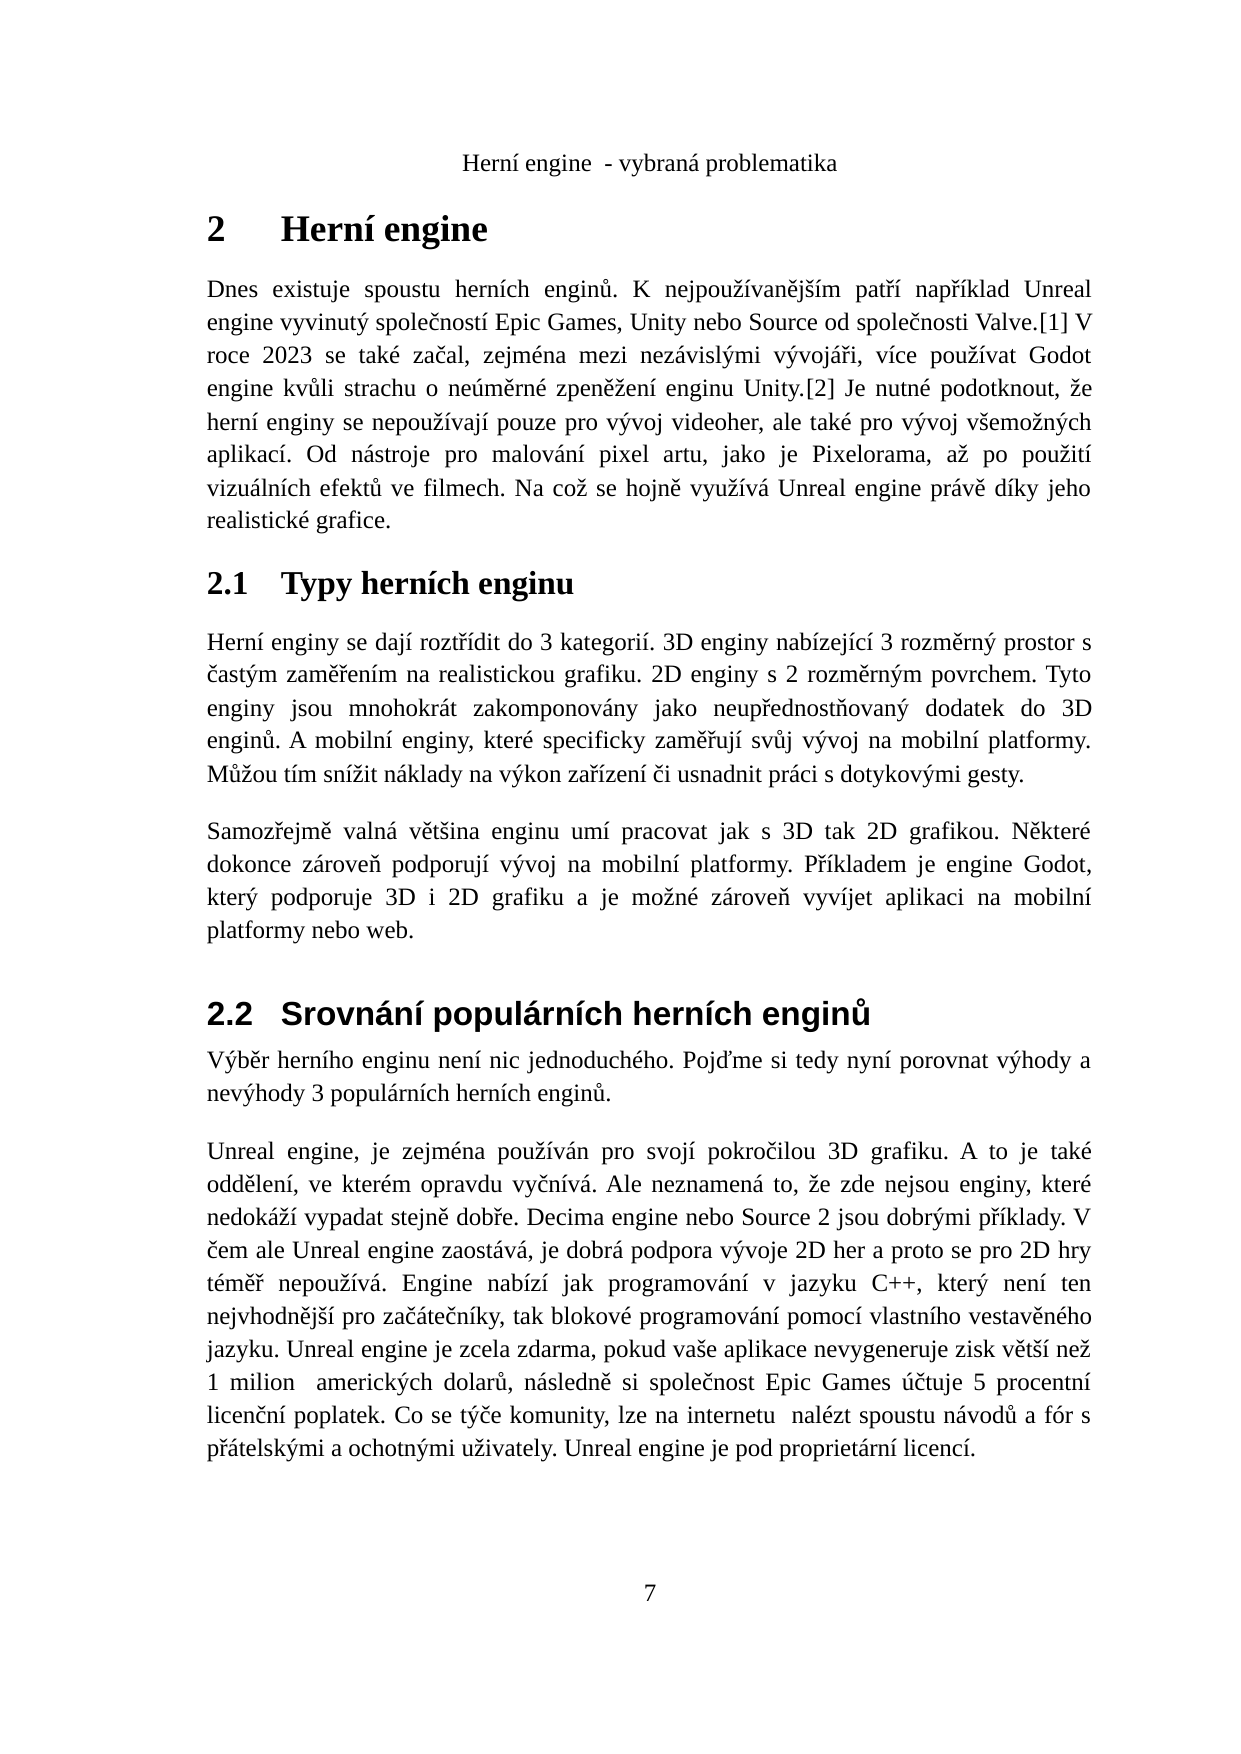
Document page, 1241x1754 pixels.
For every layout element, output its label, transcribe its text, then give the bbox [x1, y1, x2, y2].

text Výběr herního enginu není nic jednoduchého. Pojďme si tedy nyní porovnat výhody a nevýhody 3 populárních herních enginů. [207, 1045, 1093, 1107]
subtitle Herní engine [207, 207, 1093, 250]
text Samozřejmě valná většina enginu umí pracovat jak s 3D tak 2D grafikou. Některé dokonce zároveň podporují vývoj na mobilní platformy. Příkladem je engine Godot, který podporuje 3D i 2D grafiku a je možné zároveň vyvíjet aplikaci na mobilní platformy nebo web. [207, 816, 1093, 944]
text Unreal engine, je zejména používán pro svojí pokročilou 3D grafiku. A to je také oddělení, ve kterém opravdu vyčnívá. Ale neznamená to, že zde nejsou enginy, které nedokáží vypadat stejně dobře. Decima engine nebo Source 2 jsou dobrými příklady. V čem ale Unreal engine zaostává, je dobrá podpora vývoje 2D her a proto se pro 2D hry téměř nepoužívá. Engine nabízí jak programování v jazyku C++, který není ten nejvhodnější pro začátečníky, tak blokové programování pomocí vlastního vestavěného jazyku. Unreal engine je zcela zdarma, pokud vaše aplikace nevygeneruje zisk větší než 1 milion amerických dolarů, následně si společnost Epic Games účtuje 5 procentní licenční poplatek. Co se týče komunity, lze na internetu nalézt spoustu návodů a fór s přátelskými a ochotnými uživately. Unreal engine je pod proprietární licencí. [207, 1136, 1093, 1462]
text Dnes existuje spoustu herních enginů. K nejpoužívanějším patří například Unreal engine vyvinutý společností Epic Games, Unity nebo Source od společnosti Valve.[1] V roce 2023 se také začal, zejména mezi nezávislými vývojáři, více používat Godot engine kvůli strachu o neúměrné zpeněžení enginu Unity.[2] Je nutné podotknout, že herní enginy se nepoužívají pouze pro vývoj videoher, ale také pro vývoj všemožných aplikací. Od nástroje pro malování pixel artu, jako je Pixelorama, až po použití vizuálních efektů ve filmech. Na což se hojně využívá Unreal engine právě díky jeho realistické grafice. [207, 274, 1093, 534]
subtitle Srovnání populárních herních enginů [207, 994, 1093, 1033]
text Herní enginy se dají roztřídit do 3 kategorií. 3D enginy nabízející 3 rozměrný prostor s častým zaměřením na realistickou grafiku. 2D enginy s 2 rozměrným povrchem. Tyto enginy jsou mnohokrát zakomponovány jako neupřednostňovaný dodatek do 3D enginů. A mobilní enginy, které specificky zaměřují svůj vývoj na mobilní platformy. Můžou tím snížit náklady na výkon zařízení či usnadnit práci s dotykovými gesty. [207, 627, 1093, 787]
subtitle Typy herních enginu [207, 563, 1093, 602]
